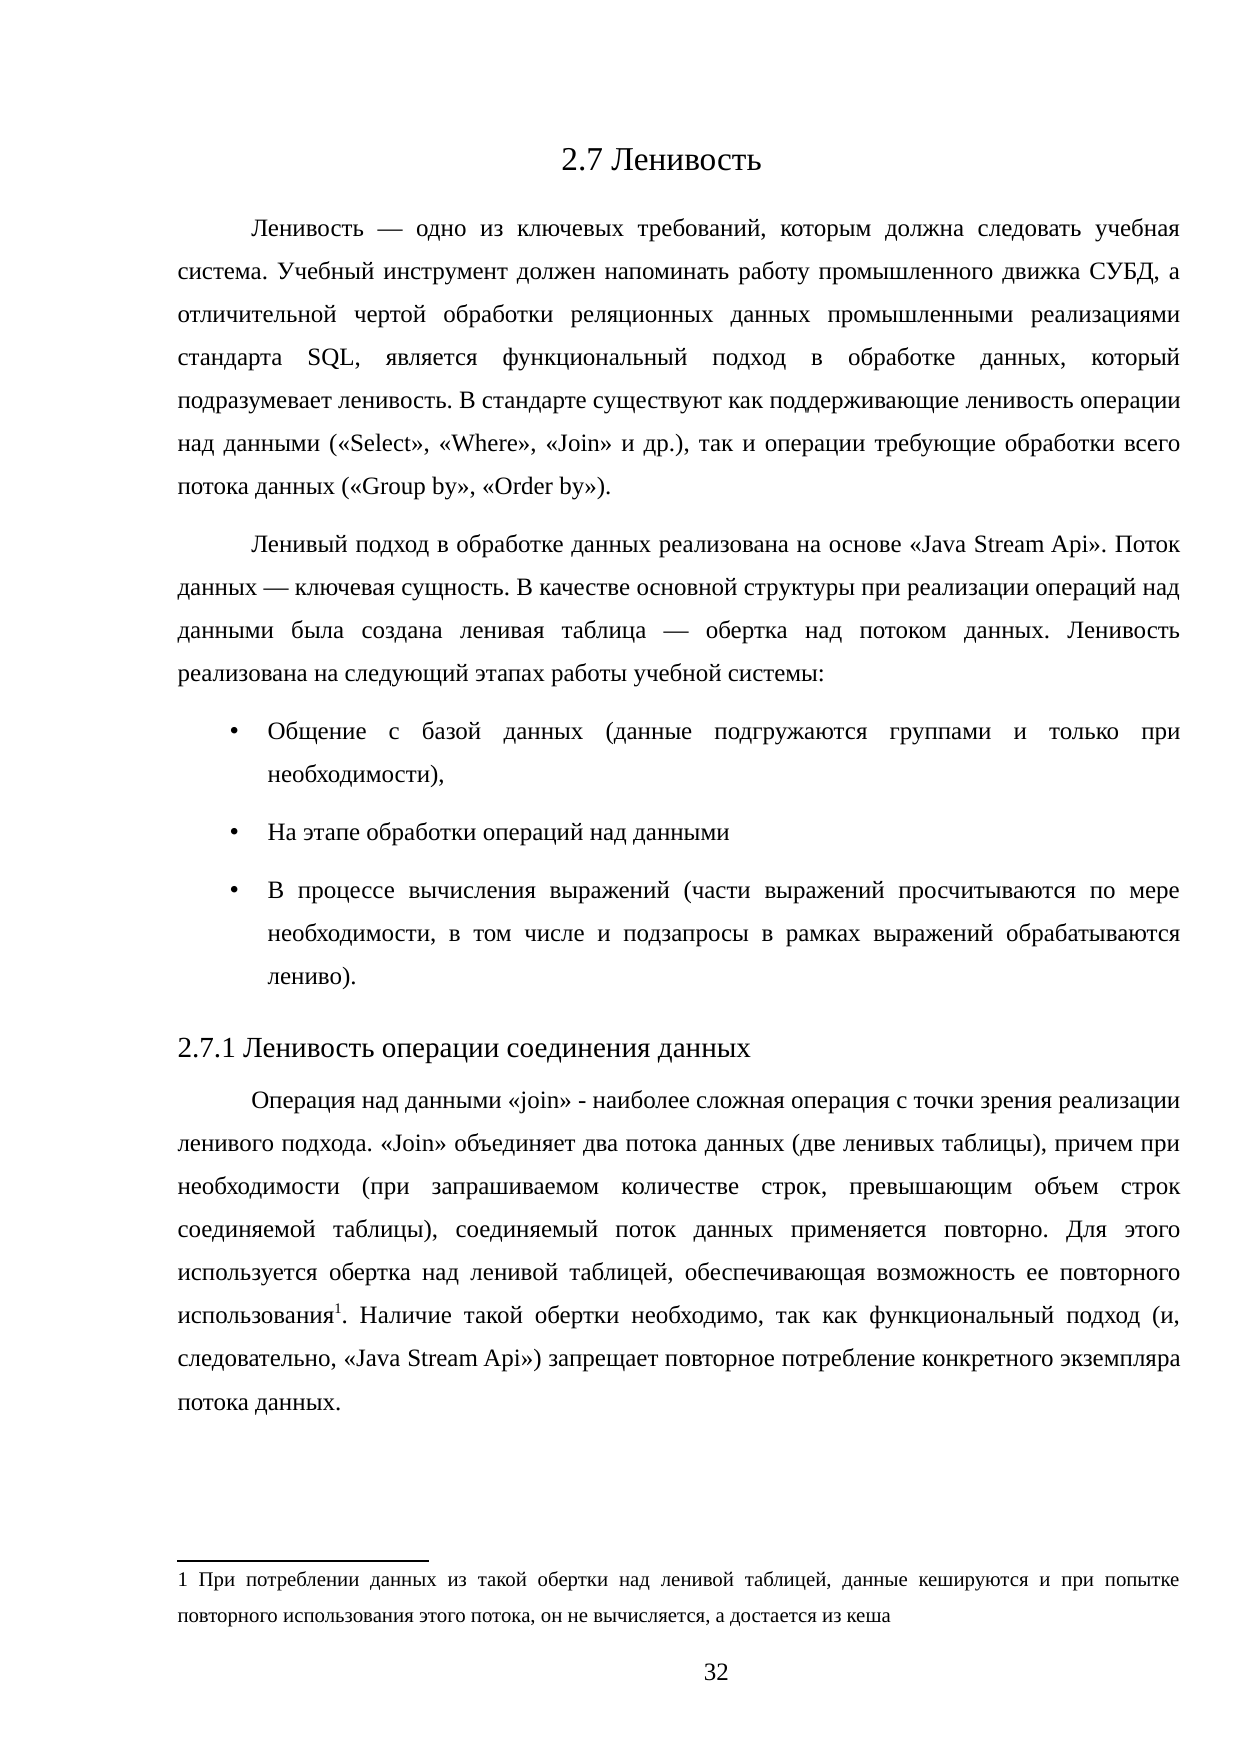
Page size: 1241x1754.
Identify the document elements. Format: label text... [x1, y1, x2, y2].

text Операция над данными «join» - наиболее сложная операция с точки зрения реализации ленивого подхода. «Join» объединяет два потока данных (две ленивых таблицы), причем при необходимости (при запрашиваемом количестве строк, превышающим объем строк соединяемой таблицы), соединяемый поток данных применяется повторно. Для этого используется обертка над ленивой таблицей, обеспечивающая возможность ее повторного использования. Наличие такой обертки необходимо, так как функциональный подход (и, следовательно, «Java Stream Api») запрещает повторное потребление конкретного экземпляра потока данных. [177, 1085, 1181, 1415]
subtitle 2.7 Ленивость [177, 139, 1146, 177]
text Ленивый подход в обработке данных реализована на основе «Java Stream Api». Поток данных — ключевая сущность. В качестве основной структуры при реализации операций над данными была создана ленивая таблица — обертка над потоком данных. Ленивость реализована на следующий этапах работы учебной системы: [177, 529, 1181, 687]
list На этапе обработки операций над данными [230, 817, 1181, 846]
text Ленивость — одно из ключевых требований, которым должна следовать учебная система. Учебный инструмент должен напоминать работу промышленного движка СУБД, а отличительной чертой обработки реляционных данных промышленными реализациями стандарта SQL, является функциональный подход в обработке данных, который подразумевает ленивость. В стандарте существуют как поддерживающие ленивость операции над данными («Select», «Where», «Join» и др.), так и операции требующие обработки всего потока данных («Group by», «Order by»). [177, 213, 1181, 500]
subtitle 2.7.1 Ленивость операции соединения данных [177, 1031, 1181, 1064]
list В процессе вычисления выражений (части выражений просчитываются по мере необходимости, в том числе и подзапросы в рамках выражений обрабатываются лениво). [230, 875, 1181, 990]
list Общение с базой данных (данные подгружаются группами и только при необходимости), [230, 716, 1181, 788]
text При потреблении данных из такой обертки над ленивой таблицей, данные кешируются и при попытке повторного использования этого потока, он не вычисляется, а достается из кеша [177, 1567, 1181, 1627]
